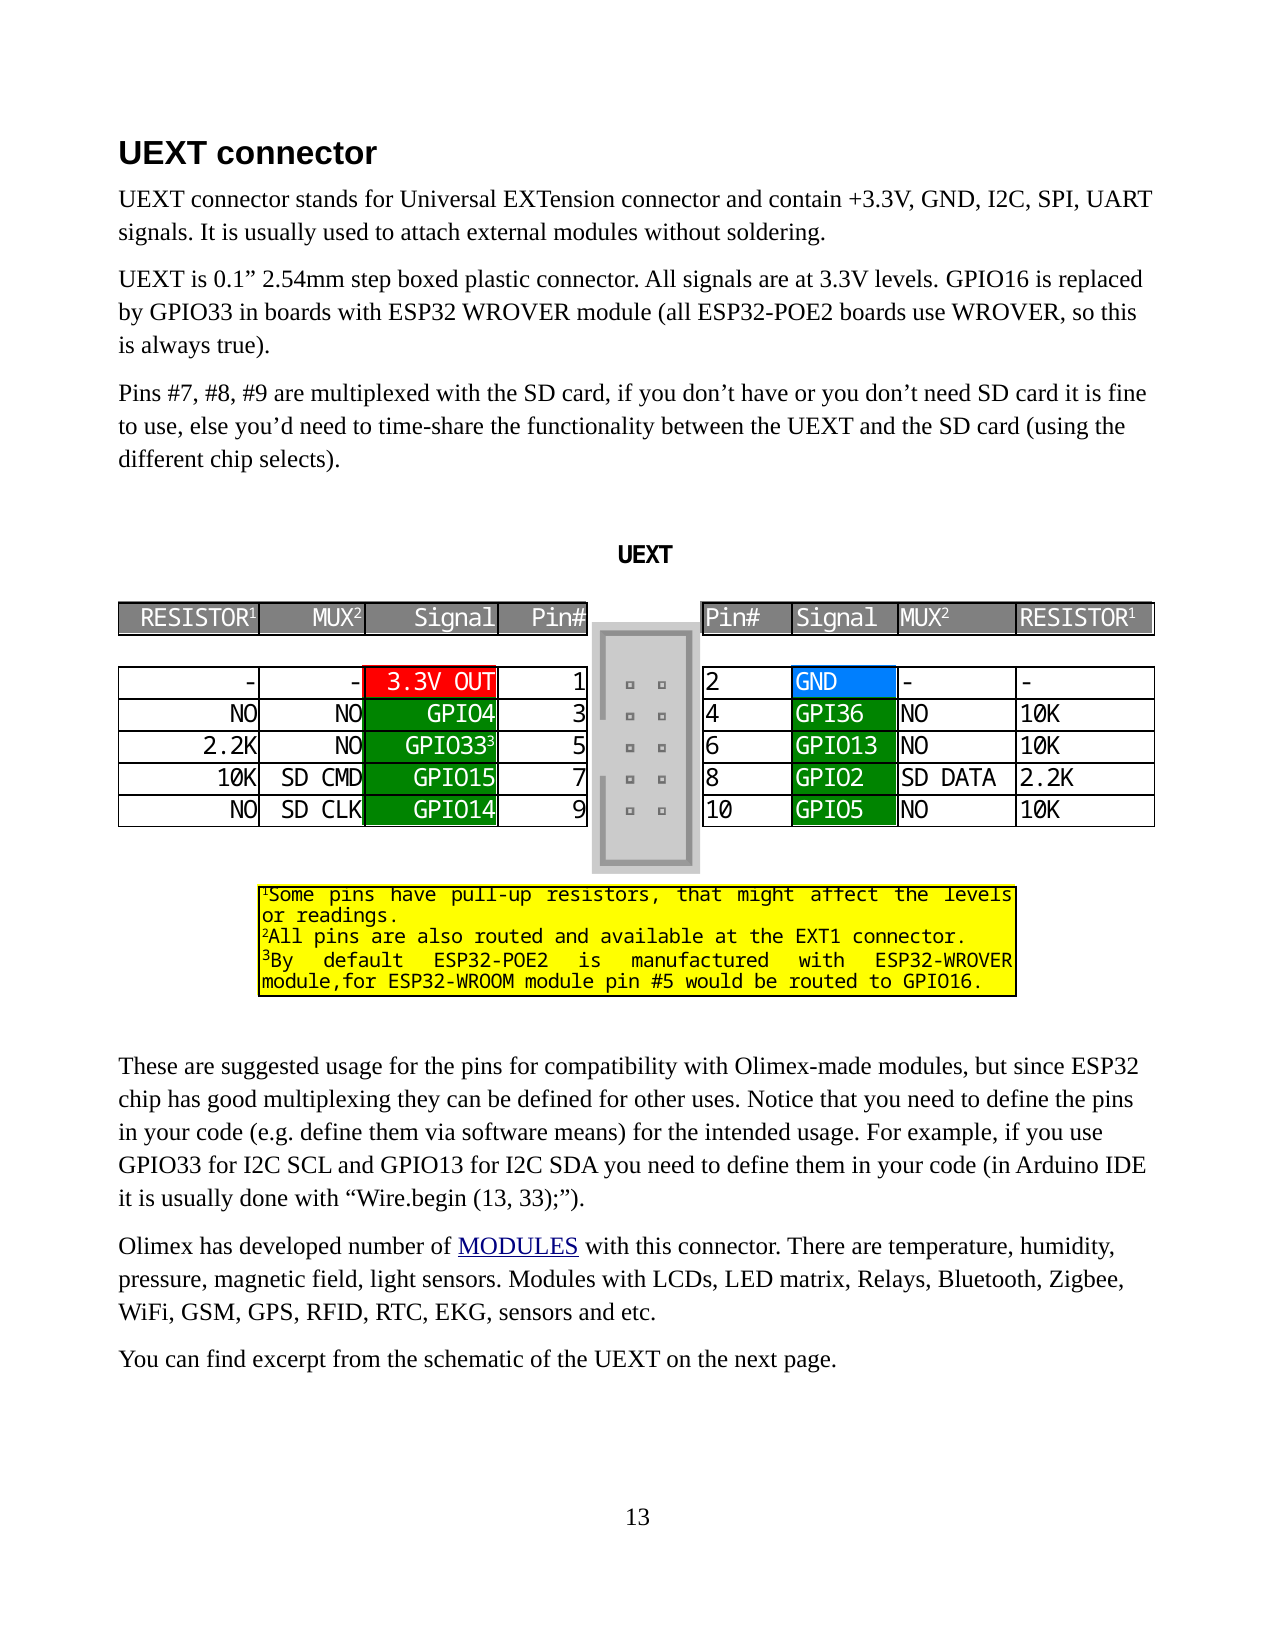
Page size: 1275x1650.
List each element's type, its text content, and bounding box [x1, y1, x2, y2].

text These are suggested usage for the pins for compatibility with Olimex-made modules, but since ESP32 chip has good multiplexing they can be defined for other uses. Notice that you need to define the pins in your code (e.g. define them via software means) for the intended usage. For example, if you use GPIO33 for I2C SCL and GPIO13 for I2C SDA you need to define them in your code (in Arduino IDE it is usually done with “Wire.begin (13, 33);”). [118, 1051, 1157, 1212]
text Pins #7, #8, #9 are multiplexed with the SD card, if you don’t have or you don’t need SD card it is fine to use, else you’d need to time-share the functionality between the UEXT and the SD card (using the different chip selects). [118, 378, 1157, 473]
text UEXT is 0.1” 2.54mm step boxed plastic connector. All signals are at 3.3V levels. GPIO16 is replaced by GPIO33 in boards with ESP32 WROVER module (all ESP32-POE2 boards use WROVER, so this is always true). [118, 264, 1157, 359]
text Olimex has developed number of MODULES with this connector. There are temperature, humidity, pressure, magnetic field, light sensors. Modules with LCDs, LED matrix, Relays, Bluetooth, Zigbee, WiFi, GSM, GPS, RFID, RTC, EKG, sensors and etc. [118, 1231, 1157, 1326]
subtitle UEXT connector [118, 133, 1157, 171]
text UEXT connector stands for Universal EXTension connector and contain +3.3V, GND, I2C, SPI, UART signals. It is usually used to attach external modules without soldering. [118, 184, 1157, 245]
text You can find excerpt from the schematic of the UEXT on the next page. [118, 1344, 1157, 1373]
